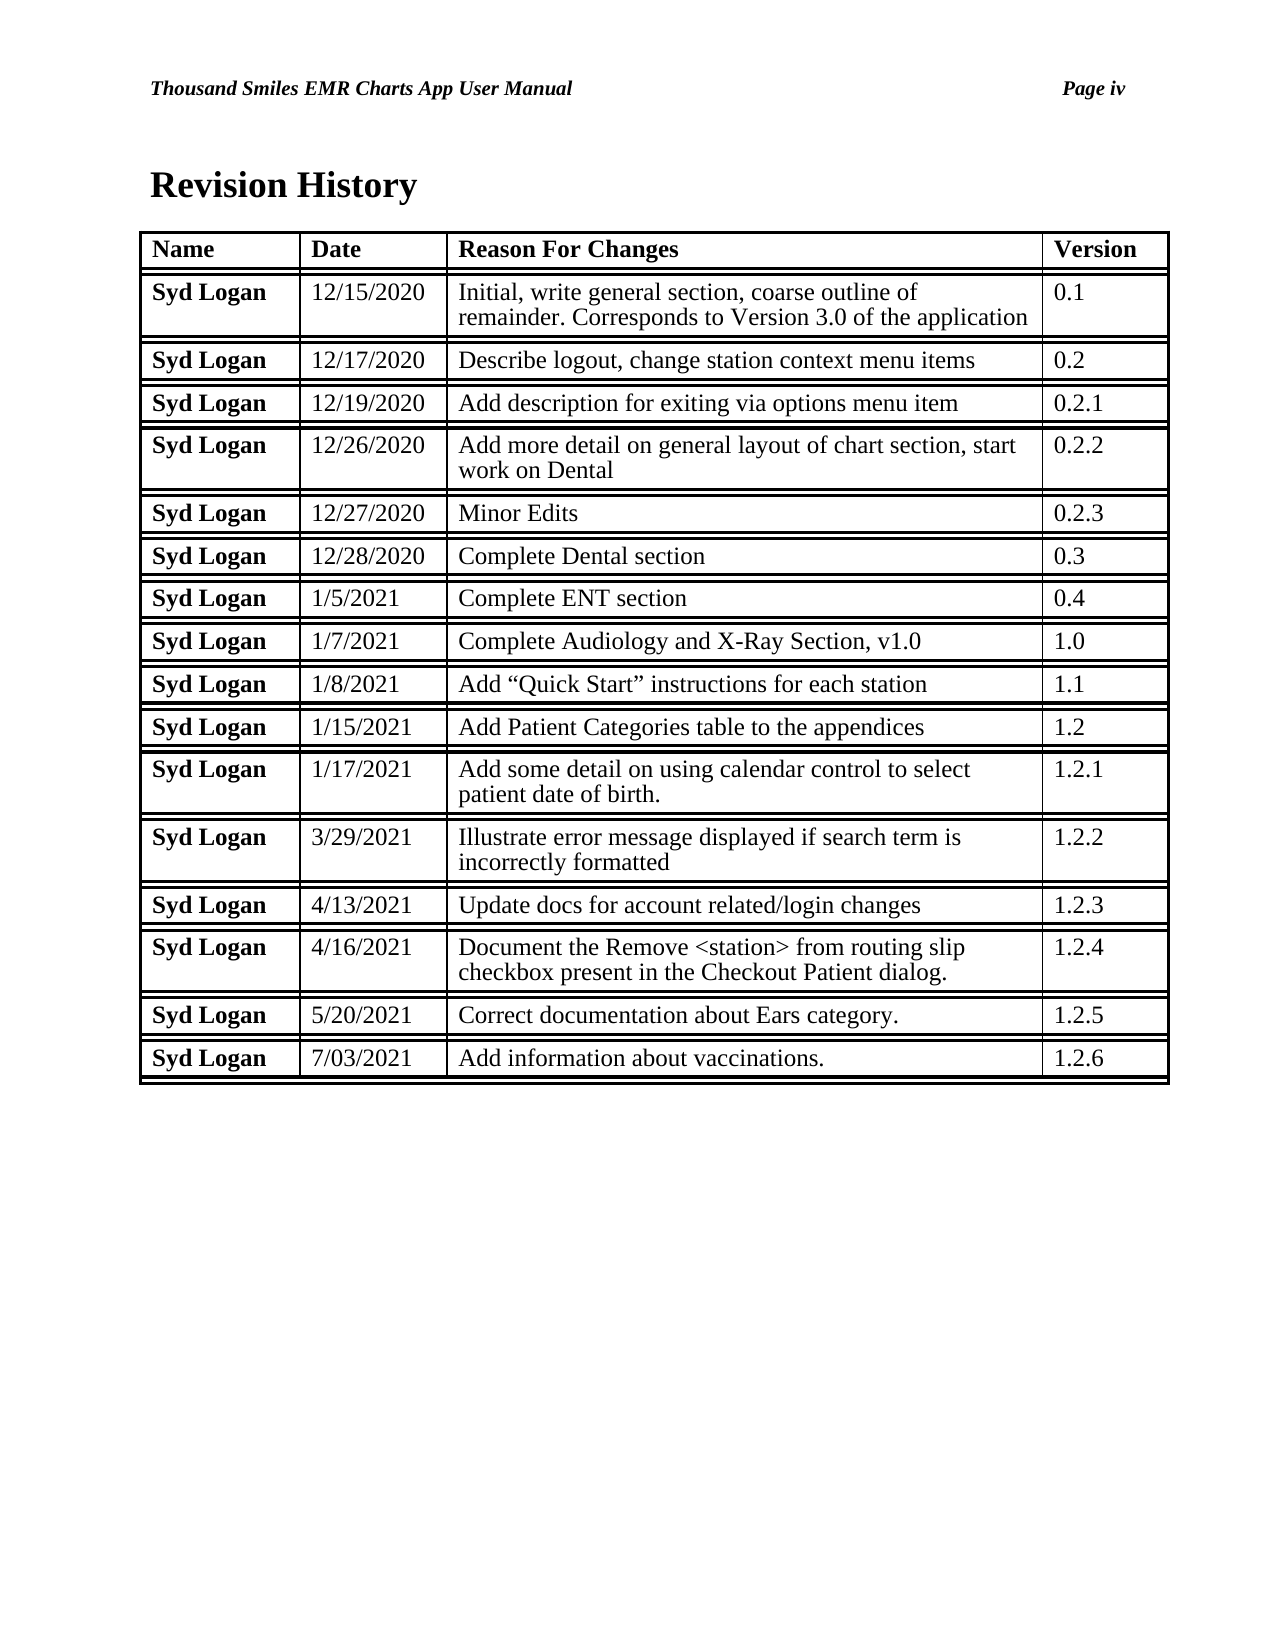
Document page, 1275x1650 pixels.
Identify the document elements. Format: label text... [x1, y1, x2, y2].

table_cell Document the Remove <station> from routing slip checkbox present in the Checkout Patient dialog. [448, 932, 1042, 990]
table_cell 1.1 [1043, 668, 1167, 701]
table_cell 1.2.5 [1043, 999, 1167, 1033]
table_cell Syd Logan [142, 276, 299, 335]
table_cell Add some detail on using calendar control to select patient date of birth. [448, 754, 1042, 812]
table_header Version [1043, 234, 1167, 267]
table_cell Syd Logan [142, 344, 299, 377]
table_cell 12/28/2020 [301, 540, 446, 573]
table_cell 7/03/2021 [301, 1042, 446, 1075]
table_cell Syd Logan [142, 497, 299, 531]
table_cell Syd Logan [142, 999, 299, 1033]
table_cell Update docs for account related/login changes [448, 889, 1042, 922]
table_cell Syd Logan [142, 625, 299, 659]
table_cell Syd Logan [142, 1042, 299, 1075]
table_cell 0.3 [1043, 540, 1167, 573]
table_cell Syd Logan [142, 668, 299, 701]
table_cell Syd Logan [142, 932, 299, 990]
table_cell 12/15/2020 [301, 276, 446, 335]
text Revision History [150, 162, 1125, 206]
table_cell 1.0 [1043, 625, 1167, 659]
table_cell 1.2.3 [1043, 889, 1167, 922]
table_cell 1.2.2 [1043, 821, 1167, 879]
table_cell 1.2.1 [1043, 754, 1167, 812]
table_cell 1.2.6 [1043, 1042, 1167, 1075]
table_cell 5/20/2021 [301, 999, 446, 1033]
table_cell 1.2.4 [1043, 932, 1167, 990]
table_cell Illustrate error message displayed if search term is incorrectly formatted [448, 821, 1042, 879]
table_cell 1/15/2021 [301, 711, 446, 744]
table_header Reason For Changes [448, 234, 1042, 267]
table_cell Add description for exiting via options menu item [448, 387, 1042, 420]
table_cell [301, 576, 446, 580]
table_cell [448, 576, 1042, 580]
table_cell Add Patient Categories table to the appendices [448, 711, 1042, 744]
table_cell 12/26/2020 [301, 430, 446, 488]
table_cell Correct documentation about Ears category. [448, 999, 1042, 1033]
table_cell Add information about vaccinations. [448, 1042, 1042, 1075]
table_cell 0.2.1 [1043, 387, 1167, 420]
table_cell Syd Logan [142, 821, 299, 879]
table_header Date [301, 234, 446, 267]
table_cell Syd Logan [142, 711, 299, 744]
table_cell 1/7/2021 [301, 625, 446, 659]
table_cell Describe logout, change station context menu items [448, 344, 1042, 377]
table_cell Syd Logan [142, 583, 299, 616]
table_cell 0.2.3 [1043, 497, 1167, 531]
table_cell 1/8/2021 [301, 668, 446, 701]
table_cell 1.2 [1043, 711, 1167, 744]
table_cell Add more detail on general layout of chart section, start work on Dental [448, 430, 1042, 488]
table_cell 4/13/2021 [301, 889, 446, 922]
table_cell 1/5/2021 [301, 583, 446, 616]
table_cell [448, 925, 1042, 929]
table_cell Complete Dental section [448, 540, 1042, 573]
table_cell 0.1 [1043, 276, 1167, 335]
table_cell 1/17/2021 [301, 754, 446, 812]
table_cell Syd Logan [142, 540, 299, 573]
table_cell 4/16/2021 [301, 932, 446, 990]
table_cell 0.2.2 [1043, 430, 1167, 488]
table_cell [142, 925, 299, 929]
table_cell [142, 576, 299, 580]
table_cell 12/19/2020 [301, 387, 446, 420]
table_header Name [142, 234, 299, 267]
table_cell Complete Audiology and X-Ray Section, v1.0 [448, 625, 1042, 659]
table_cell Syd Logan [142, 754, 299, 812]
table_cell 0.4 [1043, 583, 1167, 616]
table_cell Syd Logan [142, 387, 299, 420]
table_cell Complete ENT section [448, 583, 1042, 616]
table_cell 3/29/2021 [301, 821, 446, 879]
table_cell Initial, write general section, coarse outline of remainder. Corresponds to Version 3.0 of the application [448, 276, 1042, 335]
table_cell [1043, 925, 1167, 929]
table_cell [1043, 576, 1167, 580]
table_cell Add “Quick Start” instructions for each station [448, 668, 1042, 701]
table_cell Syd Logan [142, 889, 299, 922]
table_cell 12/27/2020 [301, 497, 446, 531]
table_cell [301, 925, 446, 929]
table_cell Minor Edits [448, 497, 1042, 531]
table_cell 0.2 [1043, 344, 1167, 377]
table_cell Syd Logan [142, 430, 299, 488]
table_cell 12/17/2020 [301, 344, 446, 377]
